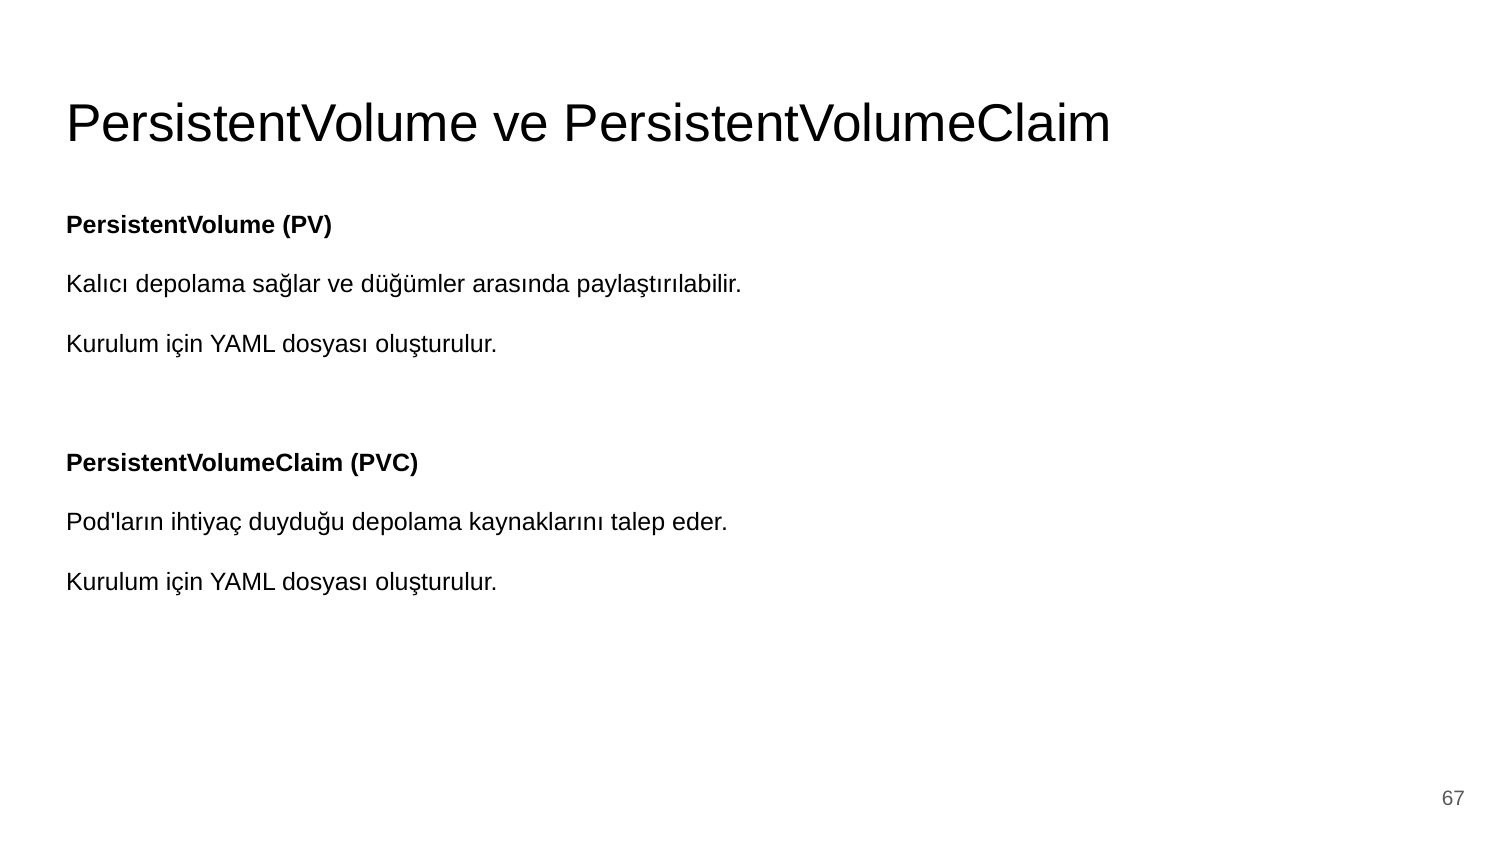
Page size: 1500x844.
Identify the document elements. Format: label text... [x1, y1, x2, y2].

slide_number [1389, 764, 1480, 830]
list PersistentVolume (PV) Kalıcı depolama sağlar ve düğümler arasında paylaştırılabilir. Kurulum için YAML dosyası oluşturulur. PersistentVolumeClaim (PVC) Pod'ların ihtiyaç duyduğu depolama kaynaklarını talep eder. Kurulum için YAML dosyası oluşturulur. [51, 189, 1449, 750]
title PersistentVolume ve PersistentVolumeClaim [51, 72, 1449, 167]
